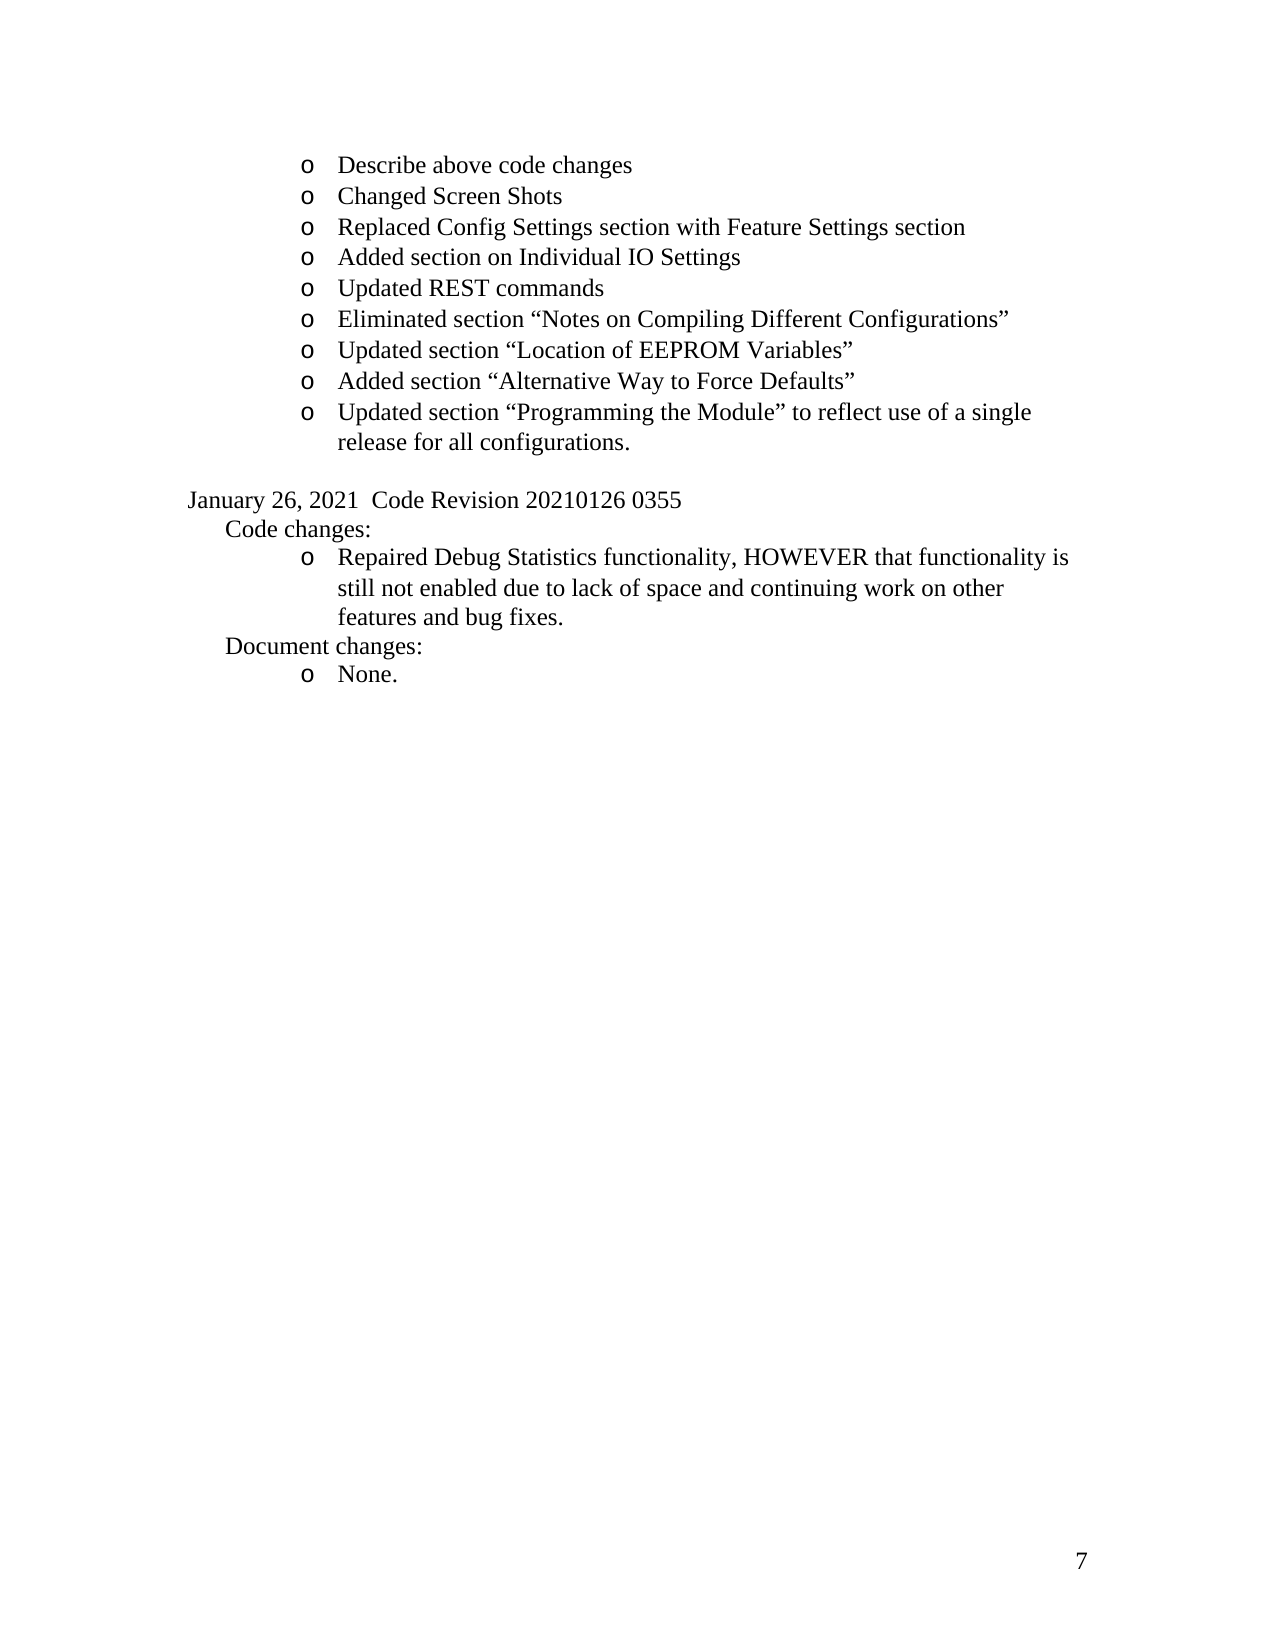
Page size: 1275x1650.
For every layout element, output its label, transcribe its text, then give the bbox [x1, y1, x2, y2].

list Replaced Config Settings section with Feature Settings section [300, 212, 1087, 242]
list Updated section “Programming the Module” to reflect use of a single release for all configurations. [300, 397, 1087, 456]
text Code changes: [225, 514, 1087, 542]
list Updated REST commands [300, 273, 1087, 304]
list Added section “Alternative Way to Force Defaults” [300, 366, 1087, 397]
list Describe above code changes [300, 150, 1087, 181]
list Repaired Debug Statistics functionality, HOWEVER that functionality is still not enabled due to lack of space and continuing work on other features and bug fixes. [300, 542, 1087, 631]
list Updated section “Location of EEPROM Variables” [300, 335, 1087, 366]
text Document changes: [225, 631, 1087, 659]
list Changed Screen Shots [300, 181, 1087, 212]
list Eliminated section “Notes on Compiling Different Configurations” [300, 304, 1087, 335]
list None. [300, 659, 1087, 690]
list Added section on Individual IO Settings [300, 242, 1087, 273]
text January 26, 2021 Code Revision 20210126 0355 [187, 485, 1087, 514]
